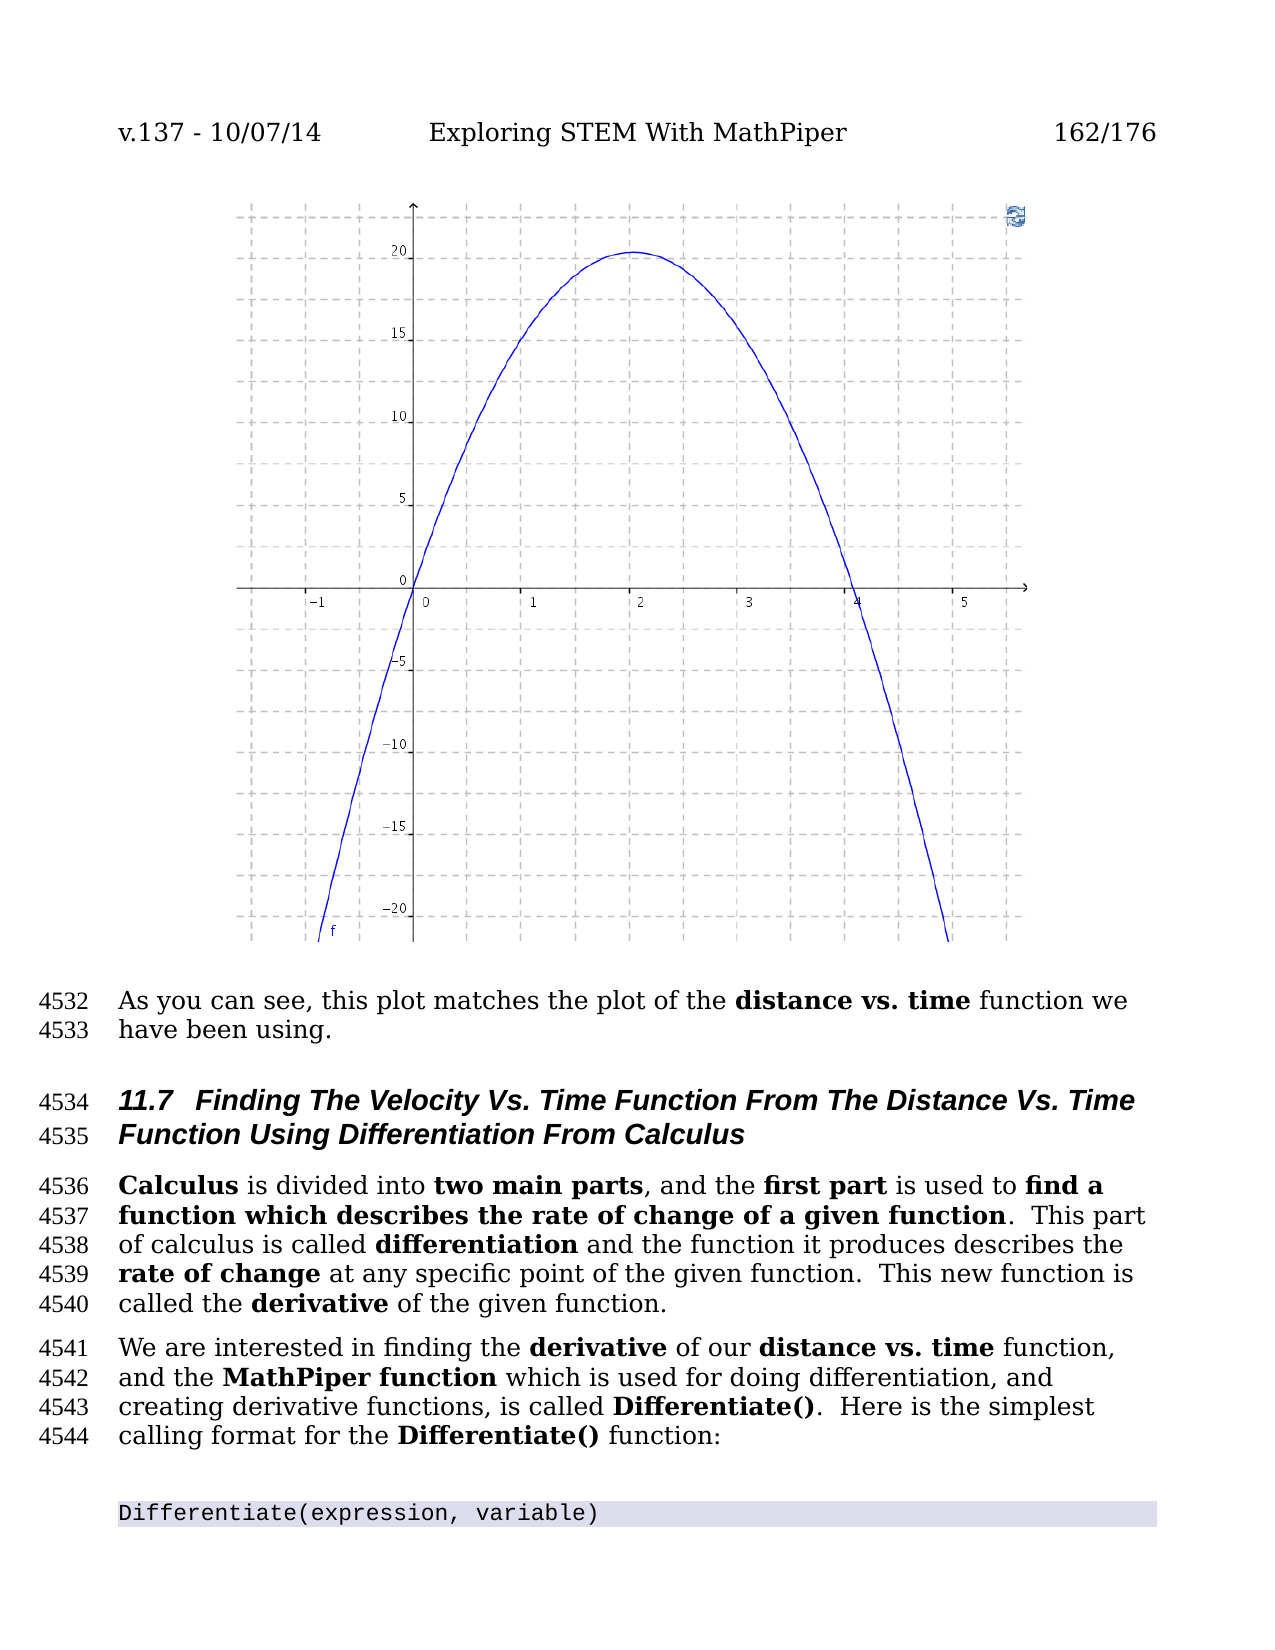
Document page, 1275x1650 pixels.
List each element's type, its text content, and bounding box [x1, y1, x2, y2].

text As you can see, this plot matches the plot of the distance vs. time function we have been using. [118, 986, 1157, 1044]
subtitle Finding The Velocity Vs. Time Function From The Distance Vs. Time Function Using Differentiation From Calculus [118, 1083, 1157, 1150]
text Calculus is divided into two main parts, and the first part is used to find a function which describes the rate of change of a given function. This part of calculus is called differentiation and the function it produces describes the rate of change at any specific point of the given function. This new function is called the derivative of the given function. [118, 1171, 1157, 1318]
text We are interested in finding the derivative of our distance vs. time function, and the MathPiper function which is used for doing differentiation, and creating derivative functions, is called Differentiate(). Here is the simplest calling format for the Differentiate() function: [118, 1333, 1157, 1451]
picture [236, 203, 1028, 942]
table_header Differentiate(expression, variable) [118, 1501, 1157, 1527]
